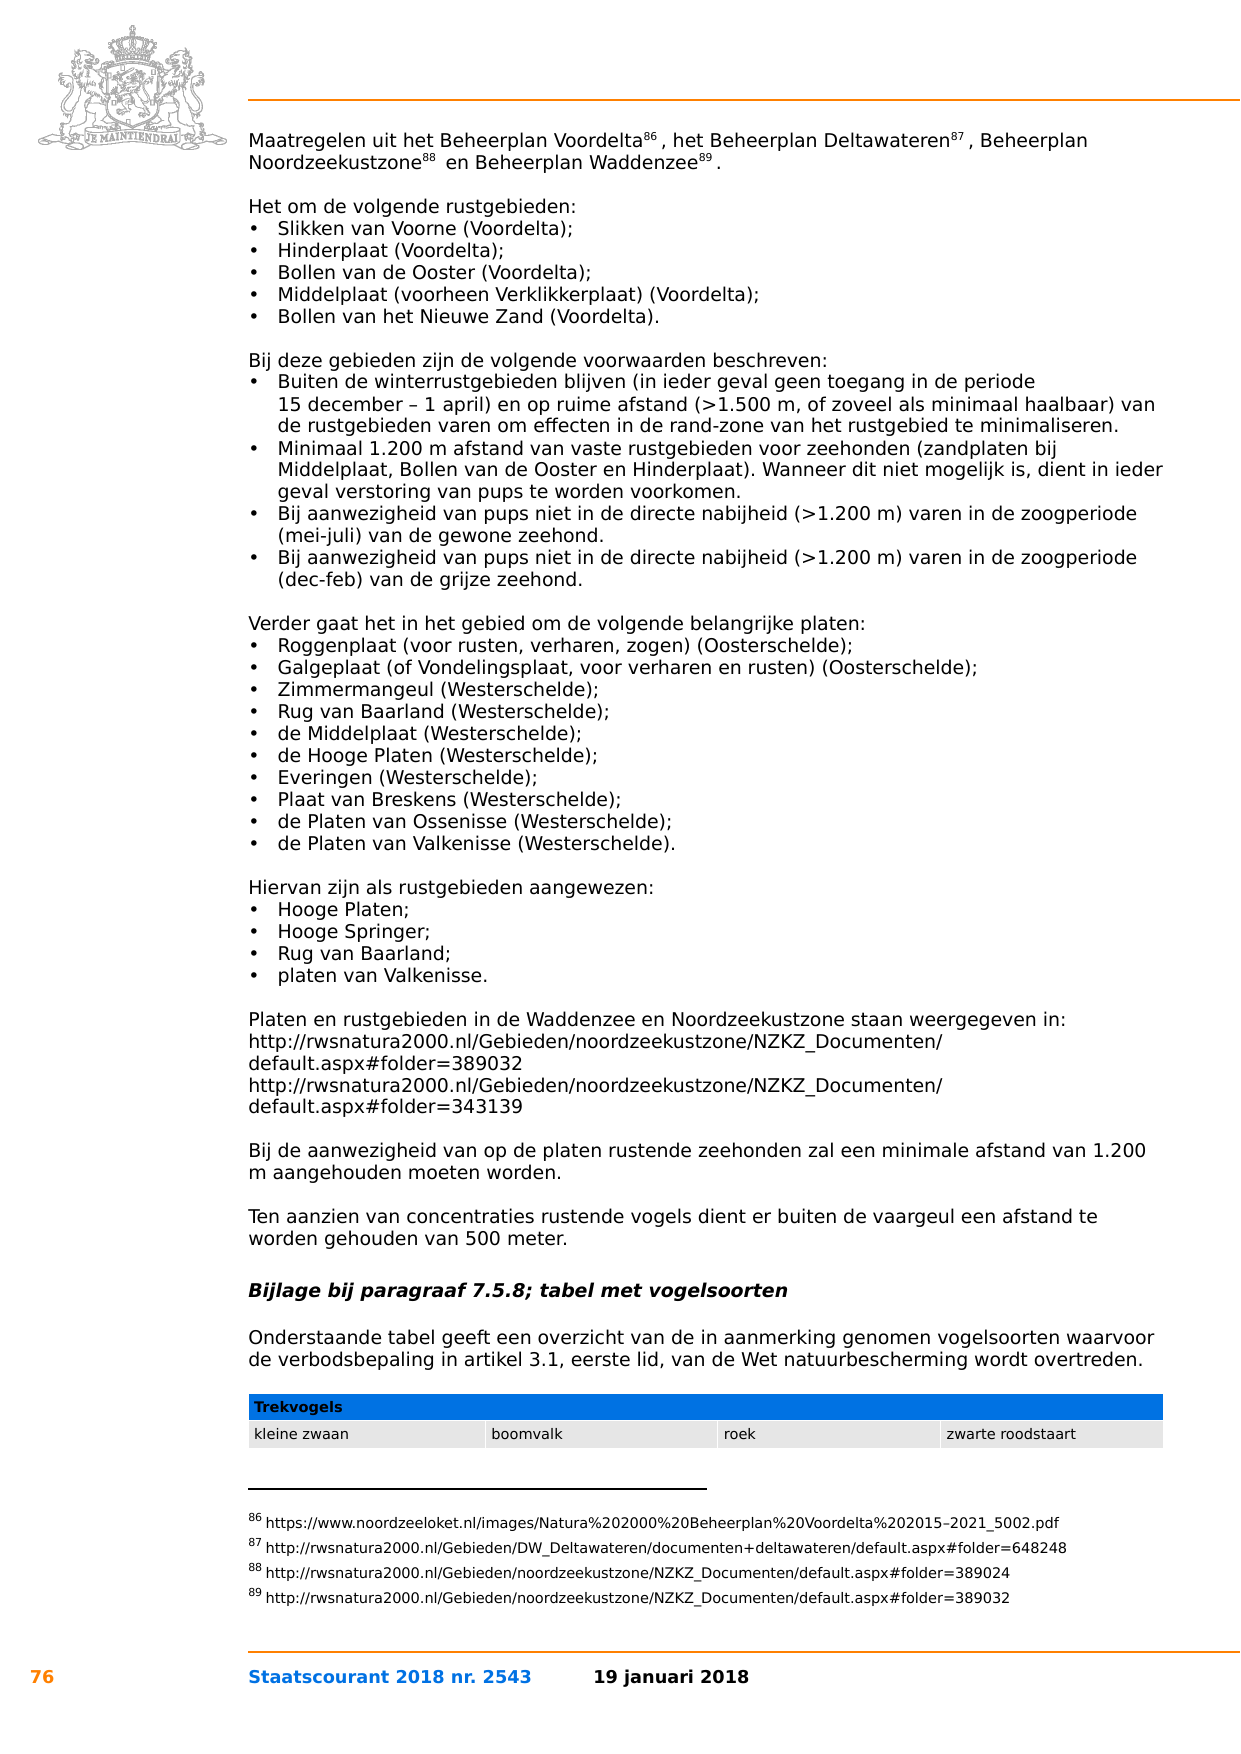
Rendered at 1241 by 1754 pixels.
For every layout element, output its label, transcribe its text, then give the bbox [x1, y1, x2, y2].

table_header Trekvogels [249, 1394, 1163, 1420]
text • de Platen van Ossenisse (Westerschelde); [248, 811, 1163, 833]
picture [38, 25, 227, 150]
text Platen en rustgebieden in de Waddenzee en Noordzeekustzone staan weergegeven in: [248, 1008, 1163, 1031]
text • Roggenplaat (voor rusten, verharen, zogen) (Oosterschelde); [248, 635, 1163, 657]
text http://rwsnatura2000.nl/Gebieden/noordzeekustzone/NZKZ_Documenten/default.aspx#folder=343139 [248, 1074, 1163, 1118]
text • de Hooge Platen (Westerschelde); [248, 745, 1163, 767]
text http://rwsnatura2000.nl/Gebieden/DW_Deltawateren/documenten+deltawateren/default.aspx#folder=648248 [248, 1536, 1163, 1558]
text Verder gaat het in het gebied om de volgende belangrijke platen: [248, 613, 1163, 635]
text • Bij aanwezigheid van pups niet in de directe nabijheid (>1.200 m) varen in de zoogperiode (mei-juli) van de gewone zeehond. [248, 503, 1163, 547]
text • Bij aanwezigheid van pups niet in de directe nabijheid (>1.200 m) varen in de zoogperiode (dec-feb) van de grijze zeehond. [248, 547, 1163, 591]
text Het om de volgende rustgebieden: [248, 196, 1163, 218]
table_cell zwarte roodstaart [941, 1421, 1163, 1448]
text • Buiten de winterrustgebieden blijven (in ieder geval geen toegang in de periode 15 december – 1 april) en op ruime afstand (>1.500 m, of zoveel als minimaal haalbaar) van de rustgebieden varen om effecten in de rand-zone van het rustgebied te minimaliseren. [248, 371, 1163, 437]
text • Hooge Springer; [248, 921, 1163, 943]
text • Bollen van de Ooster (Voordelta); [248, 262, 1163, 284]
text • de Platen van Valkenisse (Westerschelde). [248, 833, 1163, 855]
text • platen van Valkenisse. [248, 965, 1163, 987]
text https://www.noordzeeloket.nl/images/Natura%202000%20Beheerplan%20Voordelta%202015–2021_5002.pdf [248, 1511, 1163, 1533]
text http://rwsnatura2000.nl/Gebieden/noordzeekustzone/NZKZ_Documenten/default.aspx#folder=389024 [248, 1561, 1163, 1583]
table_cell boomvalk [486, 1421, 717, 1448]
text http://rwsnatura2000.nl/Gebieden/noordzeekustzone/NZKZ_Documenten/default.aspx#folder=389032 [248, 1586, 1163, 1608]
table_cell roek [718, 1421, 940, 1448]
text • de Middelplaat (Westerschelde); [248, 723, 1163, 745]
text • Rug van Baarland; [248, 943, 1163, 965]
text • Slikken van Voorne (Voordelta); [248, 218, 1163, 240]
text • Zimmermangeul (Westerschelde); [248, 679, 1163, 701]
text Onderstaande tabel geeft een overzicht van de in aanmerking genomen vogelsoorten waarvoor de verbodsbepaling in artikel 3.1, eerste lid, van de Wet natuurbescherming wordt overtreden. [248, 1327, 1163, 1371]
table_cell kleine zwaan [249, 1421, 485, 1448]
text • Middelplaat (voorheen Verklikkerplaat) (Voordelta); [248, 284, 1163, 306]
text • Hooge Platen; [248, 899, 1163, 921]
text Hiervan zijn als rustgebieden aangewezen: [248, 877, 1163, 899]
text • Minimaal 1.200 m afstand van vaste rustgebieden voor zeehonden (zandplaten bij Middelplaat, Bollen van de Ooster en Hinderplaat). Wanneer dit niet mogelijk is, dient in ieder geval verstoring van pups te worden voorkomen. [248, 437, 1163, 503]
subtitle Bijlage bij paragraaf 7.5.8; tabel met vogelsoorten [248, 1280, 1163, 1302]
text • Galgeplaat (of Vondelingsplaat, voor verharen en rusten) (Oosterschelde); [248, 657, 1163, 679]
text Bij deze gebieden zijn de volgende voorwaarden beschreven: [248, 349, 1163, 371]
text • Everingen (Westerschelde); [248, 767, 1163, 789]
text http://rwsnatura2000.nl/Gebieden/noordzeekustzone/NZKZ_Documenten/default.aspx#folder=389032 [248, 1031, 1163, 1074]
text • Rug van Baarland (Westerschelde); [248, 701, 1163, 723]
text • Bollen van het Nieuwe Zand (Voordelta). [248, 306, 1163, 328]
text Ten aanzien van concentraties rustende vogels dient er buiten de vaargeul een afstand te worden gehouden van 500 meter. [248, 1206, 1163, 1250]
text Maatregelen uit het Beheerplan Voordelta, het Beheerplan Deltawateren, Beheerplan Noordzeekustzone en Beheerplan Waddenzee. [248, 130, 1163, 174]
text • Plaat van Breskens (Westerschelde); [248, 789, 1163, 811]
text • Hinderplaat (Voordelta); [248, 240, 1163, 262]
text Bij de aanwezigheid van op de platen rustende zeehonden zal een minimale afstand van 1.200 m aangehouden moeten worden. [248, 1140, 1163, 1184]
